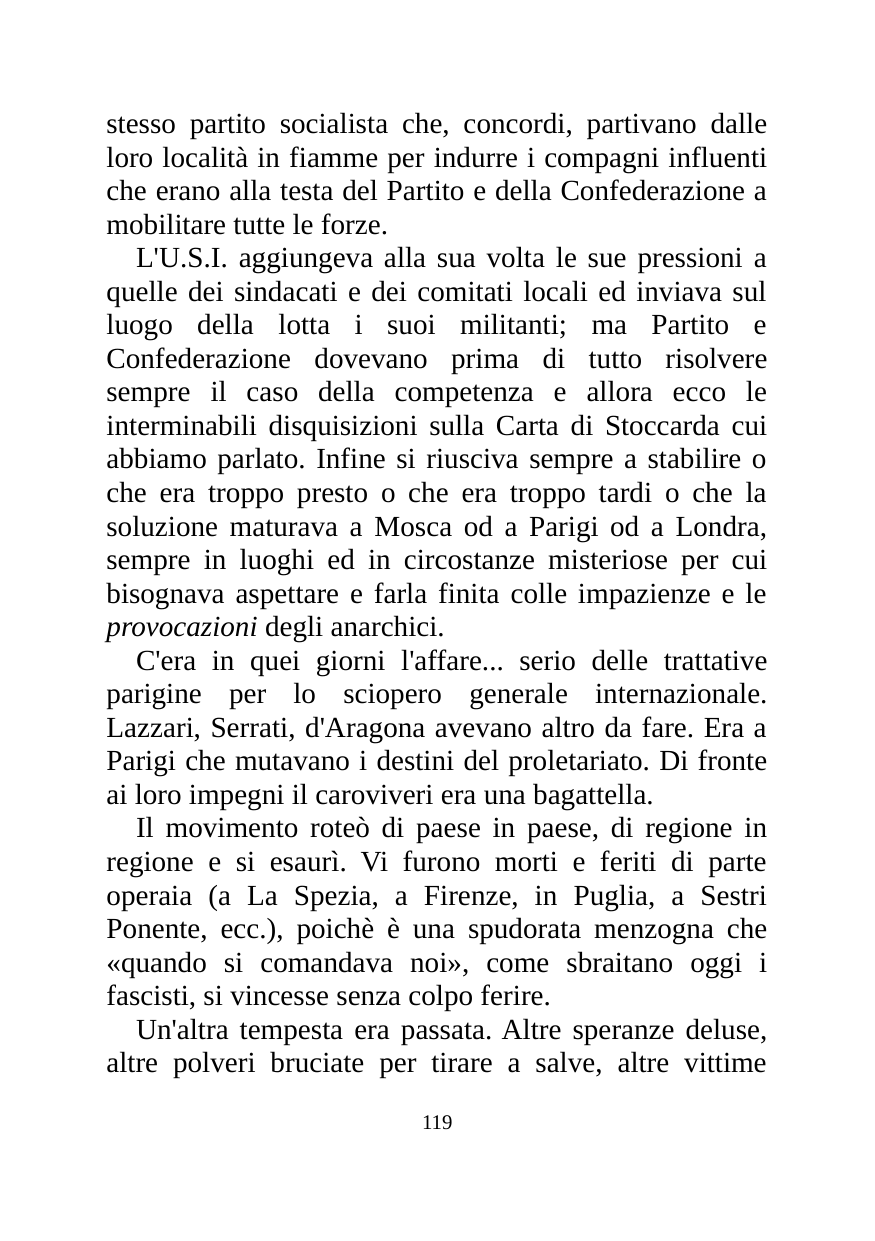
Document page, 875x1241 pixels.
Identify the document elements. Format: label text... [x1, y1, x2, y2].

text stesso partito socialista che, concordi, partivano dalle loro località in fiamme per indurre i compagni influenti che erano alla testa del Partito e della Confederazione a mobilitare tutte le forze. [106, 106, 768, 240]
text C'era in quei giorni l'affare... serio delle trattative parigine per lo sciopero generale internazionale. Lazzari, Serrati, d'Aragona avevano altro da fare. Era a Parigi che mutavano i destini del proletariato. Di fronte ai loro impegni il caroviveri era una bagattella. [106, 643, 768, 811]
text L'U.S.I. aggiungeva alla sua volta le sue pressioni a quelle dei sindacati e dei comitati locali ed inviava sul luogo della lotta i suoi militanti; ma Partito e Confederazione dovevano prima di tutto risolvere sempre il caso della competenza e allora ecco le interminabili disquisizioni sulla Carta di Stoccarda cui abbiamo parlato. Infine si riusciva sempre a stabilire o che era troppo presto o che era troppo tardi o che la soluzione maturava a Mosca od a Parigi od a Londra, sempre in luoghi ed in circostanze misteriose per cui bisognava aspettare e farla finita colle impazienze e le provocazioni degli anarchici. [106, 240, 768, 643]
text Un'altra tempesta era passata. Altre speranze deluse, altre polveri bruciate per tirare a salve, altre vittime [106, 1012, 768, 1079]
text Il movimento roteò di paese in paese, di regione in regione e si esaurì. Vi furono morti e feriti di parte operaia (a La Spezia, a Firenze, in Puglia, a Sestri Ponente, ecc.), poichè è una spudorata menzogna che «quando si comandava noi», come sbraitano oggi i fascisti, si vincesse senza colpo ferire. [106, 811, 768, 1012]
